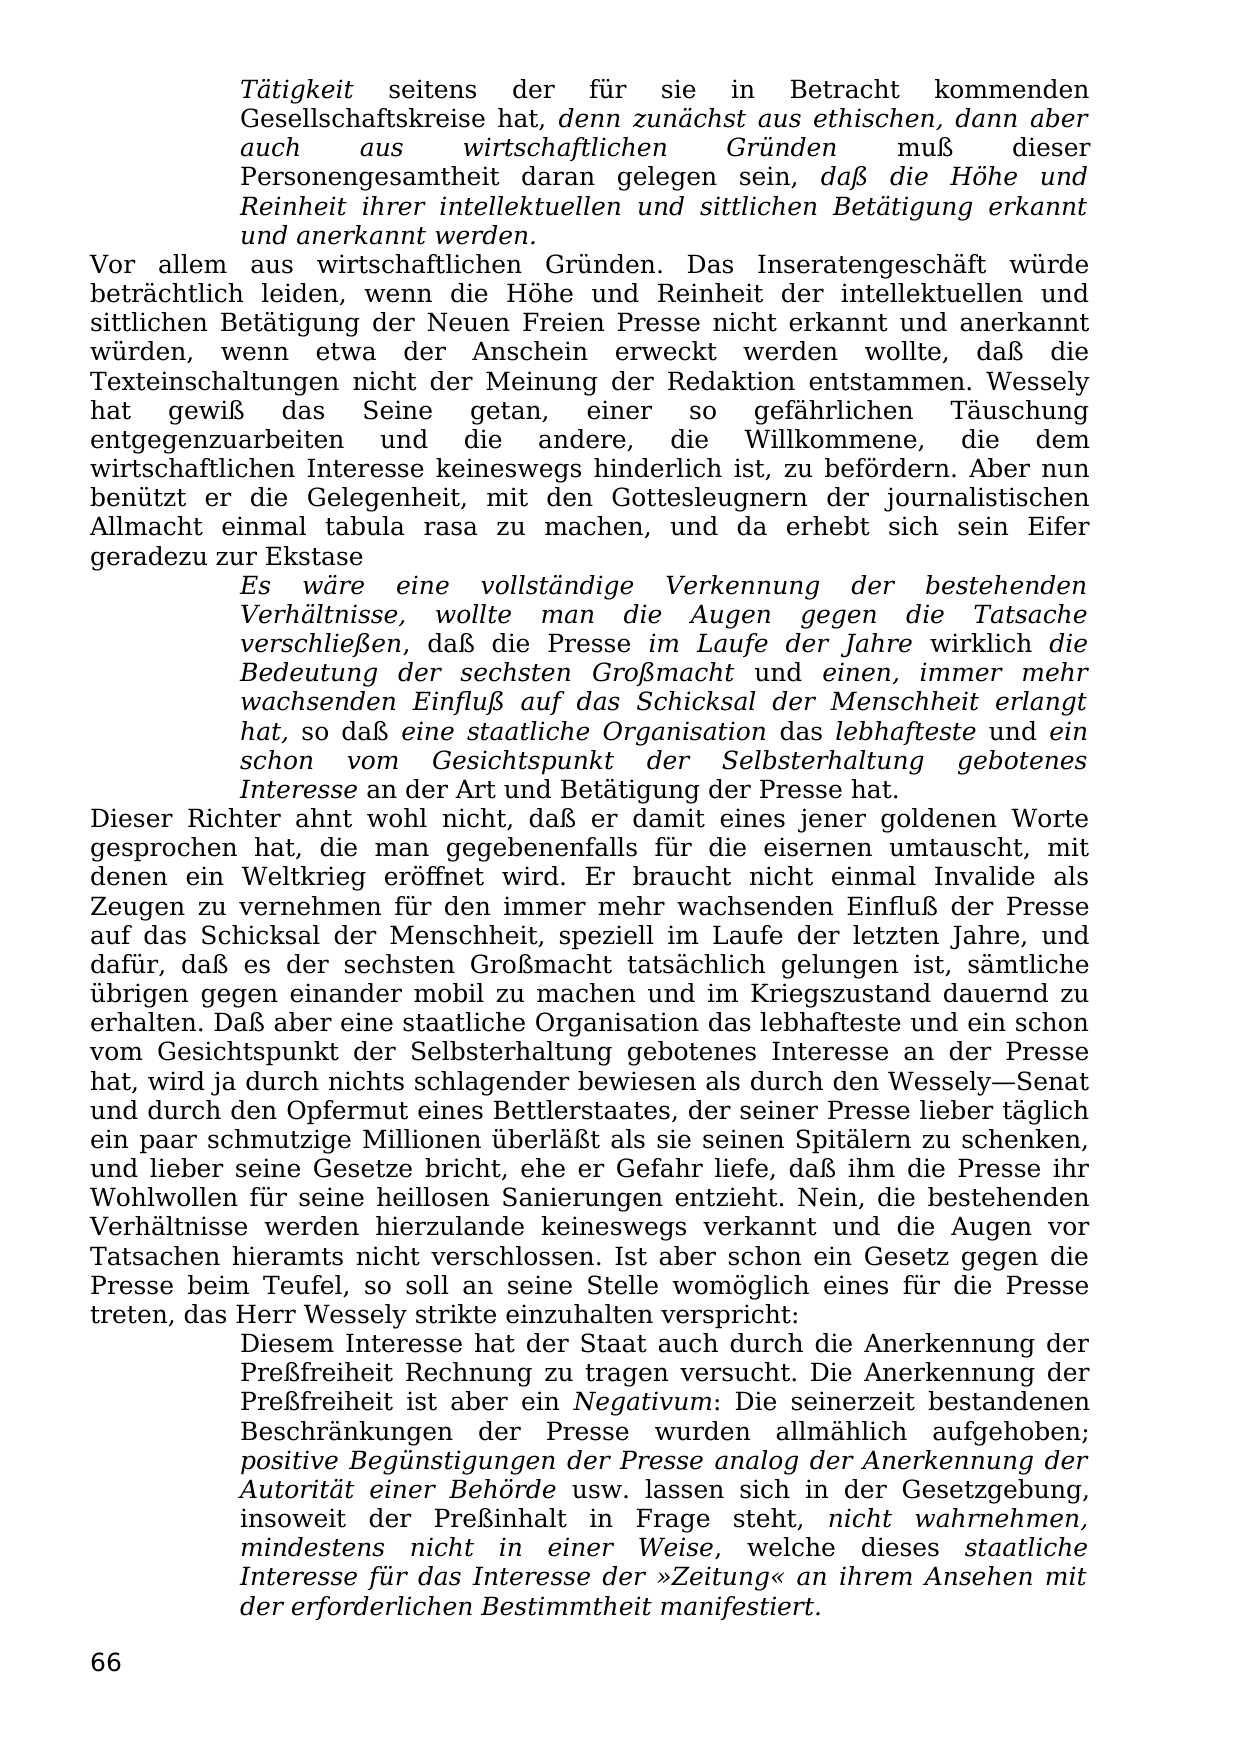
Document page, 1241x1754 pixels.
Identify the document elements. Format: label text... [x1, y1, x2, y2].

text Dieser Richter ahnt wohl nicht, daß er damit eines jener goldenen Worte gesprochen hat, die man gegebenenfalls für die eisernen umtauscht, mit denen ein Weltkrieg eröffnet wird. Er braucht nicht einmal Invalide als Zeugen zu vernehmen für den immer mehr wachsenden Einfluß der Presse auf das Schicksal der Menschheit, speziell im Laufe der letzten Jahre, und dafür, daß es der sechsten Großmacht tatsächlich gelungen ist, sämtliche übrigen gegen einander mobil zu machen und im Kriegszustand dauernd zu erhalten. Daß aber eine staatliche Organisation das lebhafteste und ein schon vom Gesichtspunkt der Selbsterhaltung gebotenes Interesse an der Presse hat, wird ja durch nichts schlagender bewiesen als durch den Wessely—Senat und durch den Opfermut eines Bettlerstaates, der seiner Presse lieber täglich ein paar schmutzige Millionen überläßt als sie seinen Spitälern zu schenken, und lieber seine Gesetze bricht, ehe er Gefahr liefe, daß ihm die Presse ihr Wohlwollen für seine heillosen Sanierungen entzieht. Nein, die bestehenden Verhältnisse werden hierzulande keineswegs verkannt und die Augen vor Tatsachen hieramts nicht verschlossen. Ist aber schon ein Gesetz gegen die Presse beim Teufel, so soll an seine Stelle womöglich eines für die Presse treten, das Herr Wessely strikte einzuhalten verspricht: [90, 804, 1091, 1329]
text Es wäre eine vollständige Verkennung der bestehenden Verhältnisse, wollte man die Augen gegen die Tatsache verschließen, daß die Presse im Laufe der Jahre wirklich die Bedeutung der sechsten Großmacht und einen, immer mehr wachsenden Einfluß auf das Schicksal der Menschheit erlangt hat, so daß eine staatliche Organisation das lebhafteste und ein schon vom Gesichtspunkt der Selbsterhaltung gebotenes Interesse an der Art und Betätigung der Presse hat. [240, 571, 1091, 804]
text Tätigkeit seitens der für sie in Betracht kommenden Gesellschaftskreise hat, denn zunächst aus ethischen, dann aber auch aus wirtschaftlichen Gründen muß dieser Personengesamtheit daran gelegen sein, daß die Höhe und Reinheit ihrer intellektuellen und sittlichen Betätigung erkannt und anerkannt werden. [240, 75, 1091, 250]
text Vor allem aus wirtschaftlichen Gründen. Das Inseratengeschäft würde beträchtlich leiden, wenn die Höhe und Reinheit der intellektuellen und sittlichen Betätigung der Neuen Freien Presse nicht erkannt und anerkannt würden, wenn etwa der Anschein erweckt werden wollte, daß die Texteinschaltungen nicht der Meinung der Redaktion entstammen. Wessely hat gewiß das Seine getan, einer so gefährlichen Täuschung entgegenzuarbeiten und die andere, die Willkommene, die dem wirtschaftlichen Interesse keineswegs hinderlich ist, zu befördern. Aber nun benützt er die Gelegenheit, mit den Gottesleugnern der journalistischen Allmacht einmal tabula rasa zu machen, und da erhebt sich sein Eifer geradezu zur Ekstase [90, 250, 1091, 571]
text Diesem Interesse hat der Staat auch durch die Anerkennung der Preßfreiheit Rechnung zu tragen versucht. Die Anerkennung der Preßfreiheit ist aber ein Negativum: Die seinerzeit bestandenen Beschränkungen der Presse wurden allmählich aufgehoben; positive Begünstigungen der Presse analog der Anerkennung der Autorität einer Behörde usw. lassen sich in der Gesetzgebung, insoweit der Preßinhalt in Frage steht, nicht wahrnehmen, mindestens nicht in einer Weise, welche dieses staatliche Interesse für das Interesse der »Zeitung« an ihrem Ansehen mit der erforderlichen Bestimmtheit manifestiert. [240, 1329, 1091, 1621]
